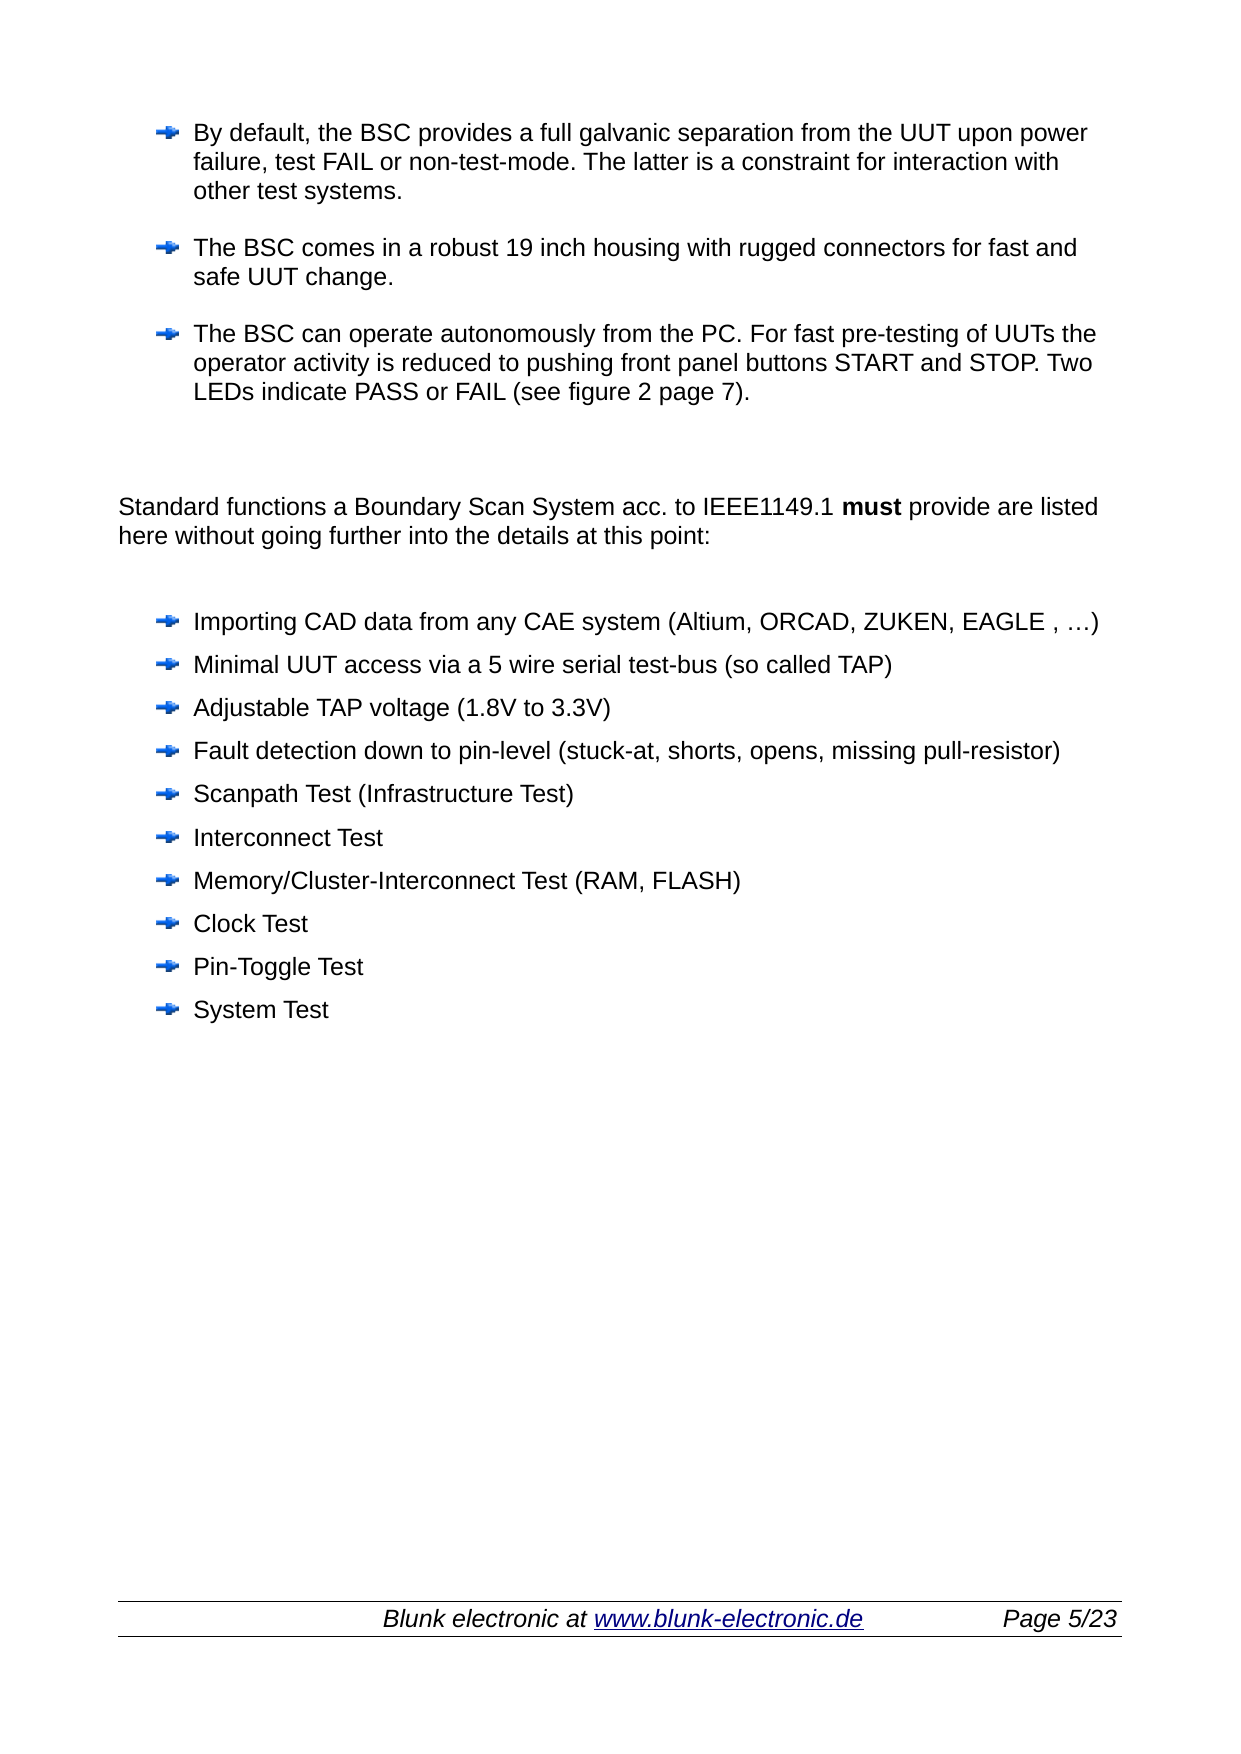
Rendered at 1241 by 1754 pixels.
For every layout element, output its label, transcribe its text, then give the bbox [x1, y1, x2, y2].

picture [156, 328, 179, 340]
picture [156, 701, 179, 714]
picture [156, 831, 179, 843]
picture [156, 241, 179, 254]
list Clock Test [156, 909, 1122, 937]
list Interconnect Test [156, 822, 1122, 851]
picture [156, 960, 179, 972]
picture [156, 874, 179, 886]
list Pin-Toggle Test [156, 952, 1122, 981]
picture [156, 788, 179, 800]
list By default, the BSC provides a full galvanic separation from the UUT upon power failure, test FAIL or non-test-mode. The latter is a constraint for interaction with other test systems. [156, 118, 1122, 204]
picture [156, 615, 179, 627]
picture [156, 917, 179, 929]
list The BSC can operate autonomously from the PC. For fast pre-testing of UUTs the operator activity is reduced to pushing front panel buttons START and STOP. Two LEDs indicate PASS or FAIL (see figure 2 page 7). [156, 319, 1122, 406]
list Scanpath Test (Infrastructure Test) [156, 779, 1122, 808]
picture [156, 1003, 179, 1015]
list Adjustable TAP voltage (1.8V to 3.3V) [156, 693, 1122, 722]
list The BSC comes in a robust 19 inch housing with rugged connectors for fast and safe UUT change. [156, 233, 1122, 291]
list Importing CAD data from any CAE system (Altium, ORCAD, ZUKEN, EAGLE , …) [156, 607, 1122, 636]
picture [156, 745, 179, 757]
list Fault detection down to pin-level (stuck-at, shorts, opens, missing pull-resistor) [156, 736, 1122, 765]
picture [156, 658, 179, 670]
list Minimal UUT access via a 5 wire serial test-bus (so called TAP) [156, 650, 1122, 679]
list System Test [156, 995, 1122, 1024]
picture [156, 126, 179, 139]
text Standard functions a Boundary Scan System acc. to IEEE1149.1 must provide are listed here without going further into the details at this point: [118, 492, 1122, 549]
list Memory/Cluster-Interconnect Test (RAM, FLASH) [156, 866, 1122, 894]
